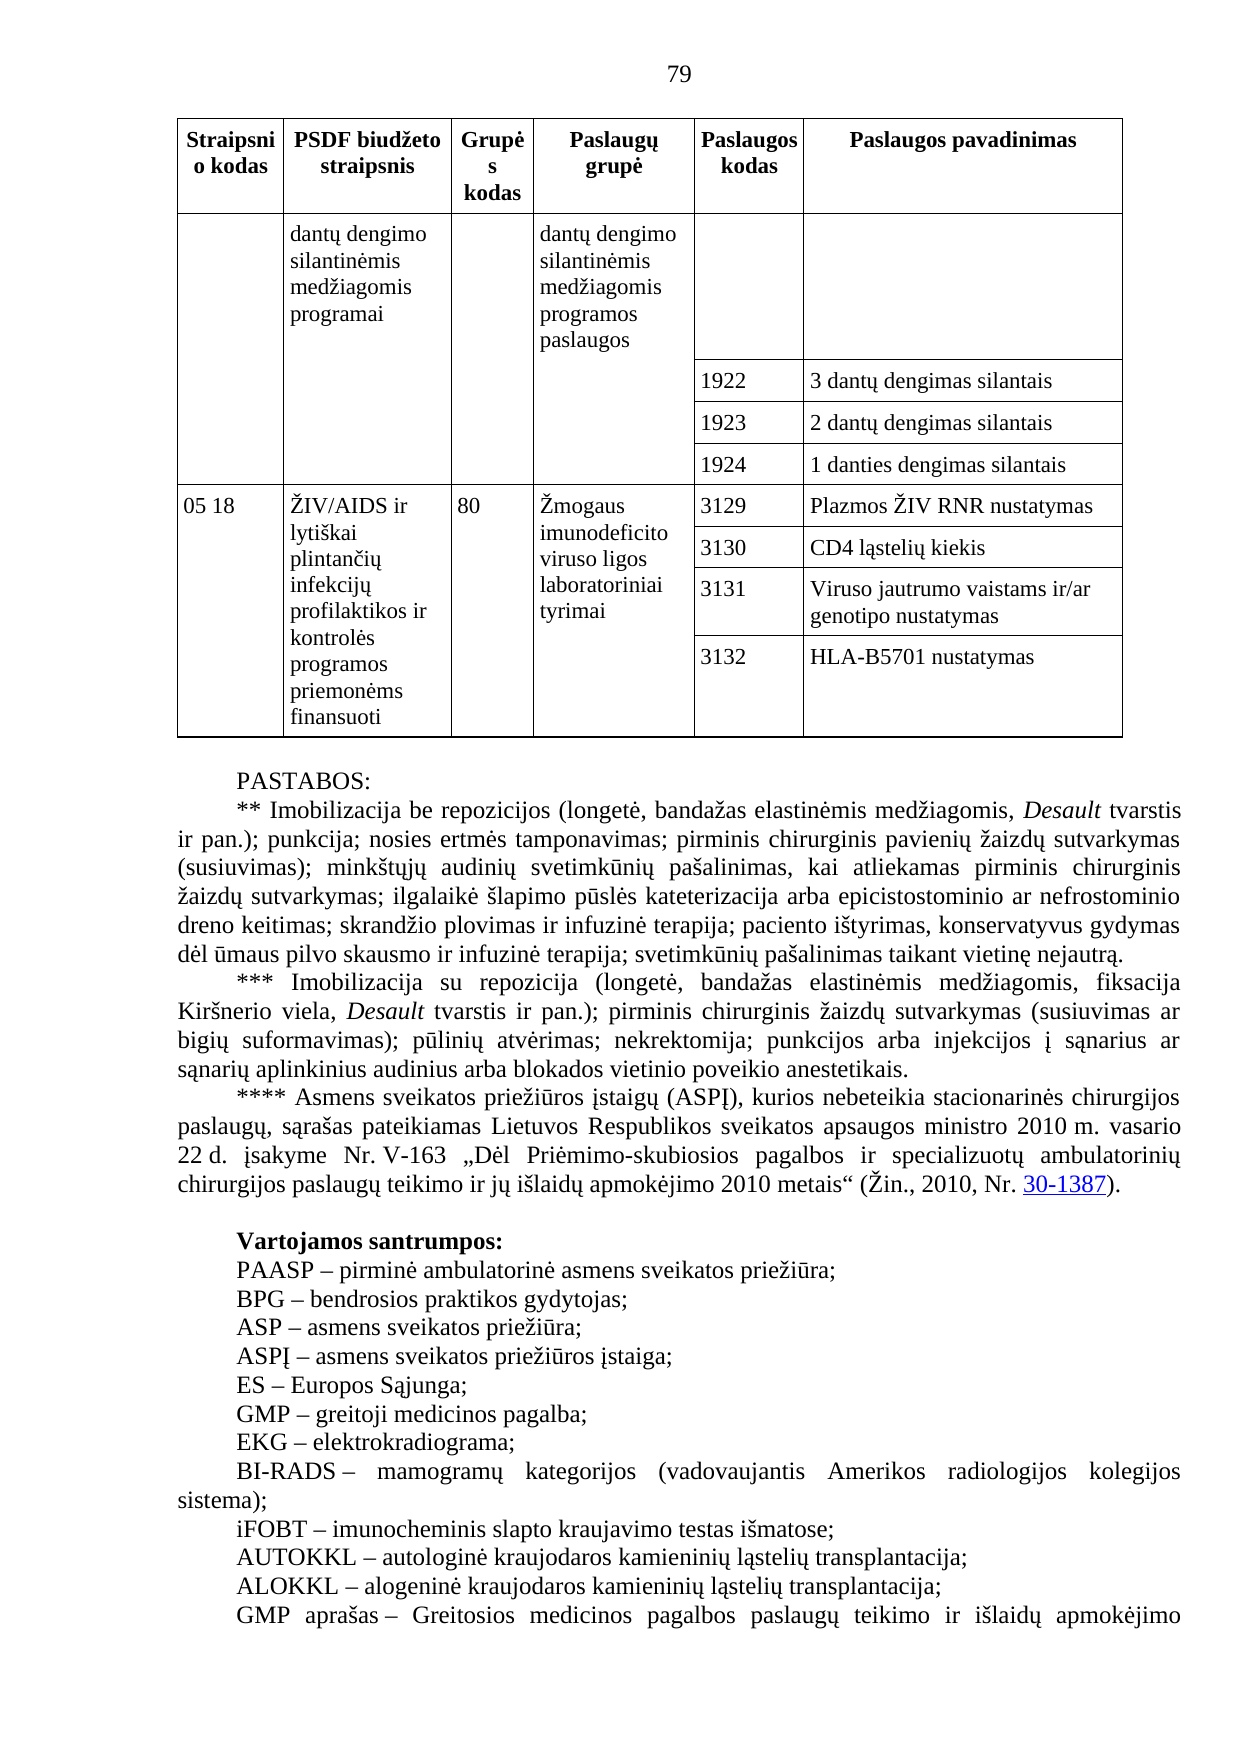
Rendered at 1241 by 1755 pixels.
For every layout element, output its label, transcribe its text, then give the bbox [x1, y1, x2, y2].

table_cell [695, 214, 803, 359]
table_cell 1923 [695, 402, 803, 442]
table_cell [178, 443, 283, 484]
table_header Paslaugos pavadinimas [804, 119, 1122, 212]
table_cell 3129 [695, 485, 803, 526]
text Vartojamos santrumpos: [177, 1226, 1181, 1255]
table_cell 3131 [695, 568, 803, 635]
table_cell [452, 567, 533, 635]
text EKG – elektrokradiograma; [177, 1427, 1181, 1456]
table_cell [534, 401, 694, 442]
table_cell dantų dengimo silantinėmis medžiagomis programai [284, 214, 451, 359]
text AUTOKKL – autologinė kraujodaros kamieninių ląstelių transplantacija; [177, 1542, 1181, 1571]
table_cell [178, 635, 283, 736]
text PAASP – pirminė ambulatorinė asmens sveikatos priežiūra; [177, 1255, 1181, 1284]
table_cell 05 18 [178, 485, 283, 526]
table_cell CD4 ląstelių kiekis [804, 527, 1122, 567]
table_header Straipsnio kodas [178, 119, 283, 212]
table_cell [534, 359, 694, 401]
text ES – Europos Sąjunga; [177, 1370, 1181, 1399]
table_cell 3 dantų dengimas silantais [804, 360, 1122, 401]
table_cell ŽIV/AIDS ir lytiškai plintančių infekcijų profilaktikos ir kontrolės programos priemonėms finansuoti [284, 485, 451, 736]
text ** Imobilizacija be repozicijos (longetė, bandažas elastinėmis medžiagomis, Desault tvarstis ir pan.); punkcija; nosies ertmės tamponavimas; pirminis chirurginis pavienių žaizdų sutvarkymas (susiuvimas); minkštųjų audinių svetimkūnių pašalinimas, kai atliekamas pirminis chirurginis žaizdų sutvarkymas; ilgalaikė šlapimo pūslės kateterizacija arba epicistostominio ar nefrostominio dreno keitimas; skrandžio plovimas ir infuzinė terapija; paciento ištyrimas, konservatyvus gydymas dėl ūmaus pilvo skausmo ir infuzinė terapija; svetimkūnių pašalinimas taikant vietinę nejautrą. [177, 795, 1181, 967]
table_cell [178, 567, 283, 635]
table_cell [452, 526, 533, 567]
text iFOBT – imunocheminis slapto kraujavimo testas išmatose; [177, 1514, 1181, 1542]
table_cell Plazmos ŽIV RNR nustatymas [804, 485, 1122, 526]
table_header PSDF biudžeto straipsnis [284, 119, 451, 212]
text PASTABOS: [177, 766, 1181, 795]
text *** Imobilizacija su repozicija (longetė, bandažas elastinėmis medžiagomis, fiksacija Kiršnerio viela, Desault tvarstis ir pan.); pirminis chirurginis žaizdų sutvarkymas (susiuvimas ar bigių suformavimas); pūlinių atvėrimas; nekrektomija; punkcijos arba injekcijos į sąnarius ar sąnarių aplinkinius audinius arba blokados vietinio poveikio anestetikais. [177, 967, 1181, 1082]
table_cell [452, 214, 533, 359]
table_cell 1924 [695, 444, 803, 484]
table_cell [178, 214, 283, 359]
table_header Grupės kodas [452, 119, 533, 212]
table_cell 80 [452, 485, 533, 526]
table_cell [804, 214, 1122, 359]
table_cell [284, 443, 451, 484]
table_cell 3130 [695, 527, 803, 567]
table_cell 3132 [695, 636, 803, 736]
table_header Paslaugos kodas [695, 119, 803, 212]
text GMP aprašas – Greitosios medicinos pagalbos paslaugų teikimo ir išlaidų apmokėjimo [177, 1600, 1181, 1629]
table_cell Viruso jautrumo vaistams ir/ar genotipo nustatymas [804, 568, 1122, 635]
table_header Paslaugų grupė [534, 119, 694, 212]
text ASPĮ – asmens sveikatos priežiūros įstaiga; [177, 1341, 1181, 1370]
table_cell [178, 526, 283, 567]
table_cell [284, 359, 451, 401]
table_cell [284, 401, 451, 442]
table_cell [452, 635, 533, 736]
table_cell Žmogaus imunodeficito viruso ligos laboratoriniai tyrimai [534, 485, 694, 635]
table_cell [534, 635, 694, 736]
text ASP – asmens sveikatos priežiūra; [177, 1312, 1181, 1341]
text BPG – bendrosios praktikos gydytojas; [177, 1284, 1181, 1312]
table_cell [534, 443, 694, 484]
table_cell [452, 401, 533, 442]
table_cell HLA-B5701 nustatymas [804, 636, 1122, 736]
table_cell 1922 [695, 360, 803, 401]
table_cell dantų dengimo silantinėmis medžiagomis programos paslaugos [534, 214, 694, 359]
table_cell [452, 359, 533, 401]
text **** Asmens sveikatos priežiūros įstaigų (ASPĮ), kurios nebeteikia stacionarinės chirurgijos paslaugų, sąrašas pateikiamas Lietuvos Respublikos sveikatos apsaugos ministro 2010 m. vasario 22 d. įsakyme Nr. V-163 „Dėl Priėmimo-skubiosios pagalbos ir specializuotų ambulatorinių chirurgijos paslaugų teikimo ir jų išlaidų apmokėjimo 2010 metais“ (Žin., 2010, Nr. 30-1387). [177, 1082, 1181, 1197]
table_cell 2 dantų dengimas silantais [804, 402, 1122, 442]
text BI-RADS – mamogramų kategorijos (vadovaujantis Amerikos radiologijos kolegijos sistema); [177, 1456, 1181, 1514]
table_cell [178, 401, 283, 442]
table_cell 1 danties dengimas silantais [804, 444, 1122, 484]
text ALOKKL – alogeninė kraujodaros kamieninių ląstelių transplantacija; [177, 1571, 1181, 1600]
table_cell [452, 443, 533, 484]
table_cell [178, 359, 283, 401]
text GMP – greitoji medicinos pagalba; [177, 1399, 1181, 1427]
